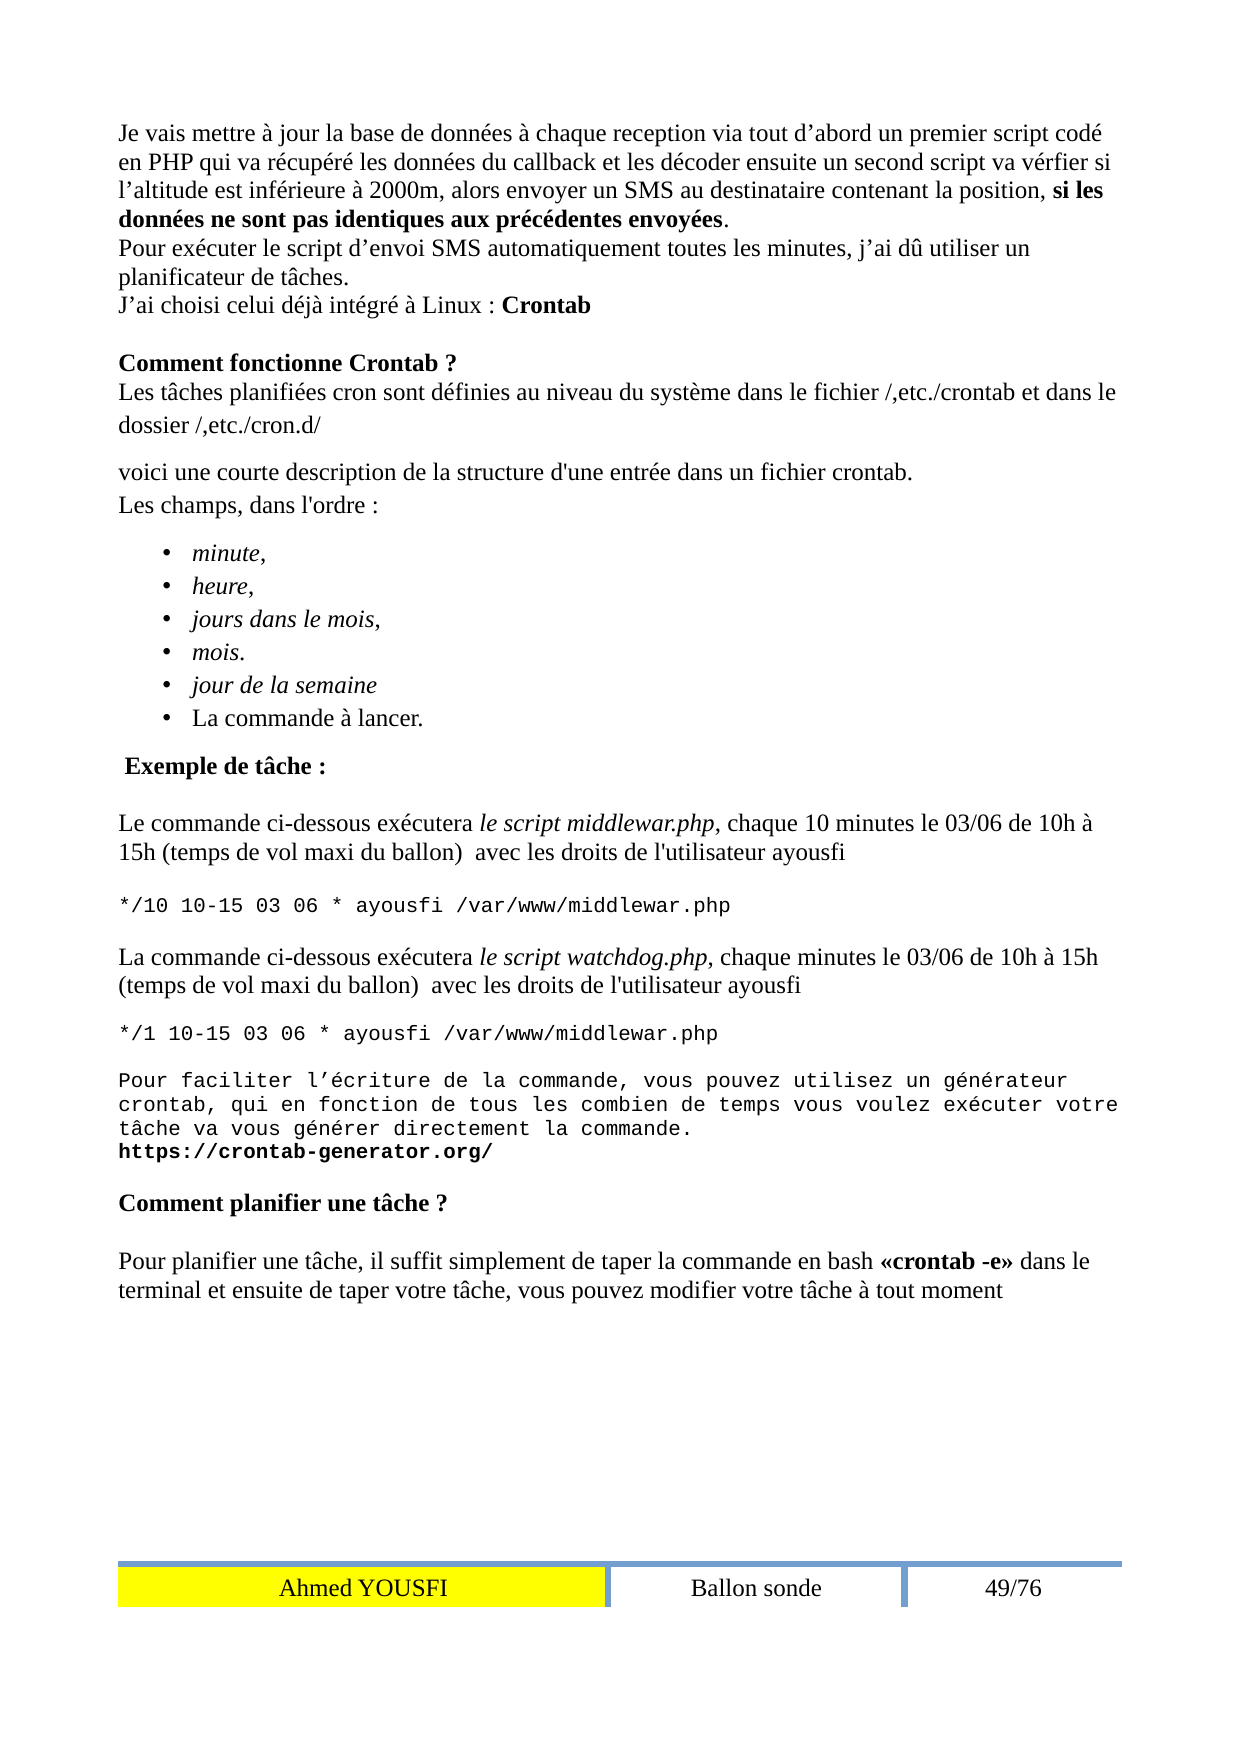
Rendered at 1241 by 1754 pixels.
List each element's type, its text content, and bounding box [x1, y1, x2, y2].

text Les tâches planifiées cron sont définies au niveau du système dans le fichier /,etc./crontab et dans le dossier /,etc./cron.d/ [118, 377, 1122, 439]
text voici une courte description de la structure d'une entrée dans un fichier crontab. Les champs, dans l'ordre : [118, 457, 1122, 519]
list jour de la semaine [162, 670, 1122, 699]
text Exemple de tâche : [118, 751, 1122, 779]
text */1 10-15 03 06 * ayousfi /var/www/middlewar.php [118, 1023, 1122, 1047]
text https://crontab-generator.org/ [118, 1141, 1122, 1165]
list La commande à lancer. [162, 703, 1122, 732]
text J’ai choisi celui déjà intégré à Linux : Crontab [118, 291, 1122, 319]
text Comment fonctionne Crontab ? [118, 348, 1122, 377]
text Le commande ci-dessous exécutera le script middlewar.php, chaque 10 minutes le 03/06 de 10h à 15h (temps de vol maxi du ballon) avec les droits de l'utilisateur ayousfi [118, 808, 1122, 866]
text La commande ci-dessous exécutera le script watchdog.php, chaque minutes le 03/06 de 10h à 15h (temps de vol maxi du ballon) avec les droits de l'utilisateur ayousfi [118, 942, 1122, 999]
text Pour planifier une tâche, il suffit simplement de taper la commande en bash «crontab -e» dans le terminal et ensuite de taper votre tâche, vous pouvez modifier votre tâche à tout moment [118, 1246, 1122, 1303]
text Pour faciliter l’écriture de la commande, vous pouvez utilisez un générateur crontab, qui en fonction de tous les combien de temps vous voulez exécuter votre tâche va vous générer directement la commande. [118, 1070, 1122, 1141]
list mois. [162, 637, 1122, 666]
list jours dans le mois, [162, 604, 1122, 633]
list minute, [162, 538, 1122, 567]
text Comment planifier une tâche ? [118, 1188, 1122, 1217]
text Je vais mettre à jour la base de données à chaque reception via tout d’abord un premier script codé en PHP qui va récupéré les données du callback et les décoder ensuite un second script va vérfier si l’altitude est inférieure à 2000m, alors envoyer un SMS au destinataire contenant la position, si les données ne sont pas identiques aux précédentes envoyées. [118, 118, 1122, 233]
text Pour exécuter le script d’envoi SMS automatiquement toutes les minutes, j’ai dû utiliser un planificateur de tâches. [118, 233, 1122, 291]
list heure, [162, 571, 1122, 600]
text */10 10-15 03 06 * ayousfi /var/www/middlewar.php [118, 894, 1122, 918]
